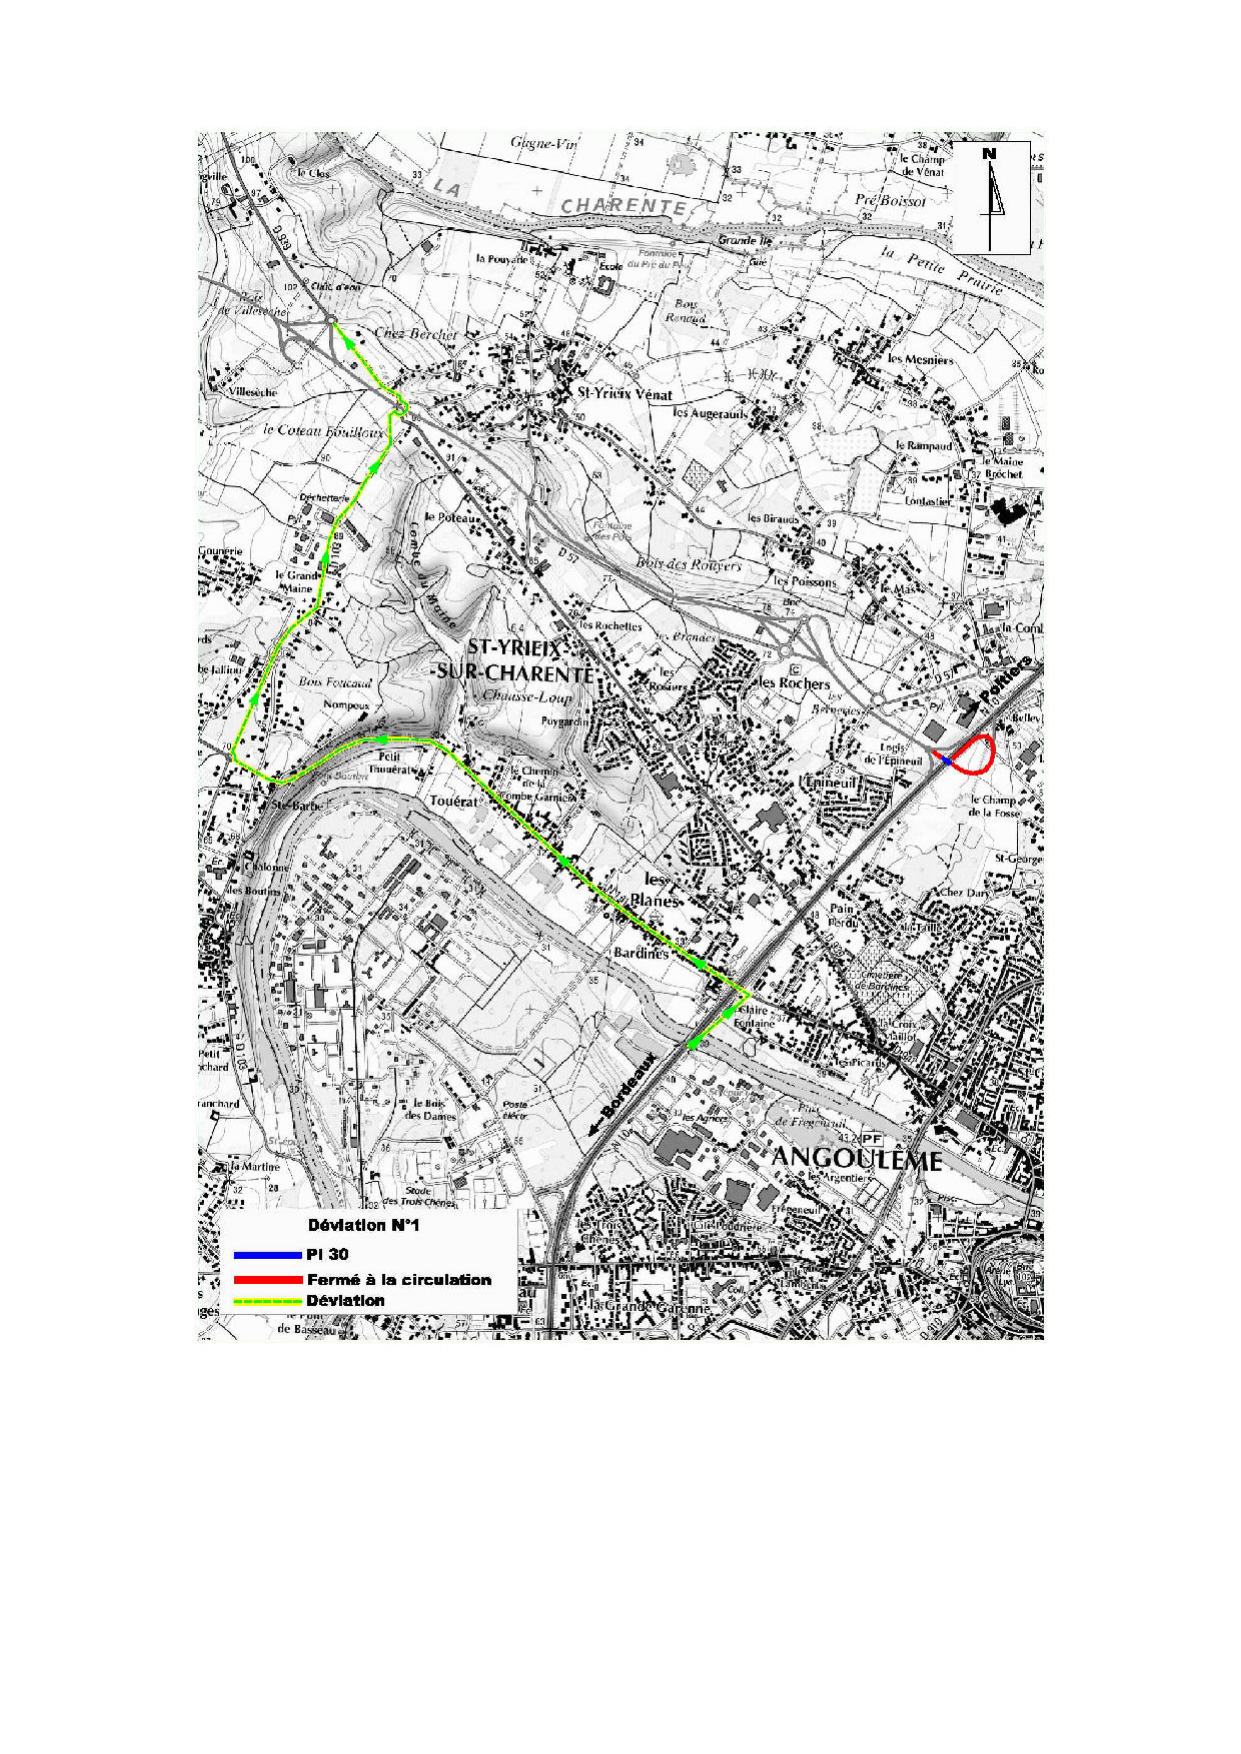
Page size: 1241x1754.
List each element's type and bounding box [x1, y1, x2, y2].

picture [184, 118, 1057, 1353]
